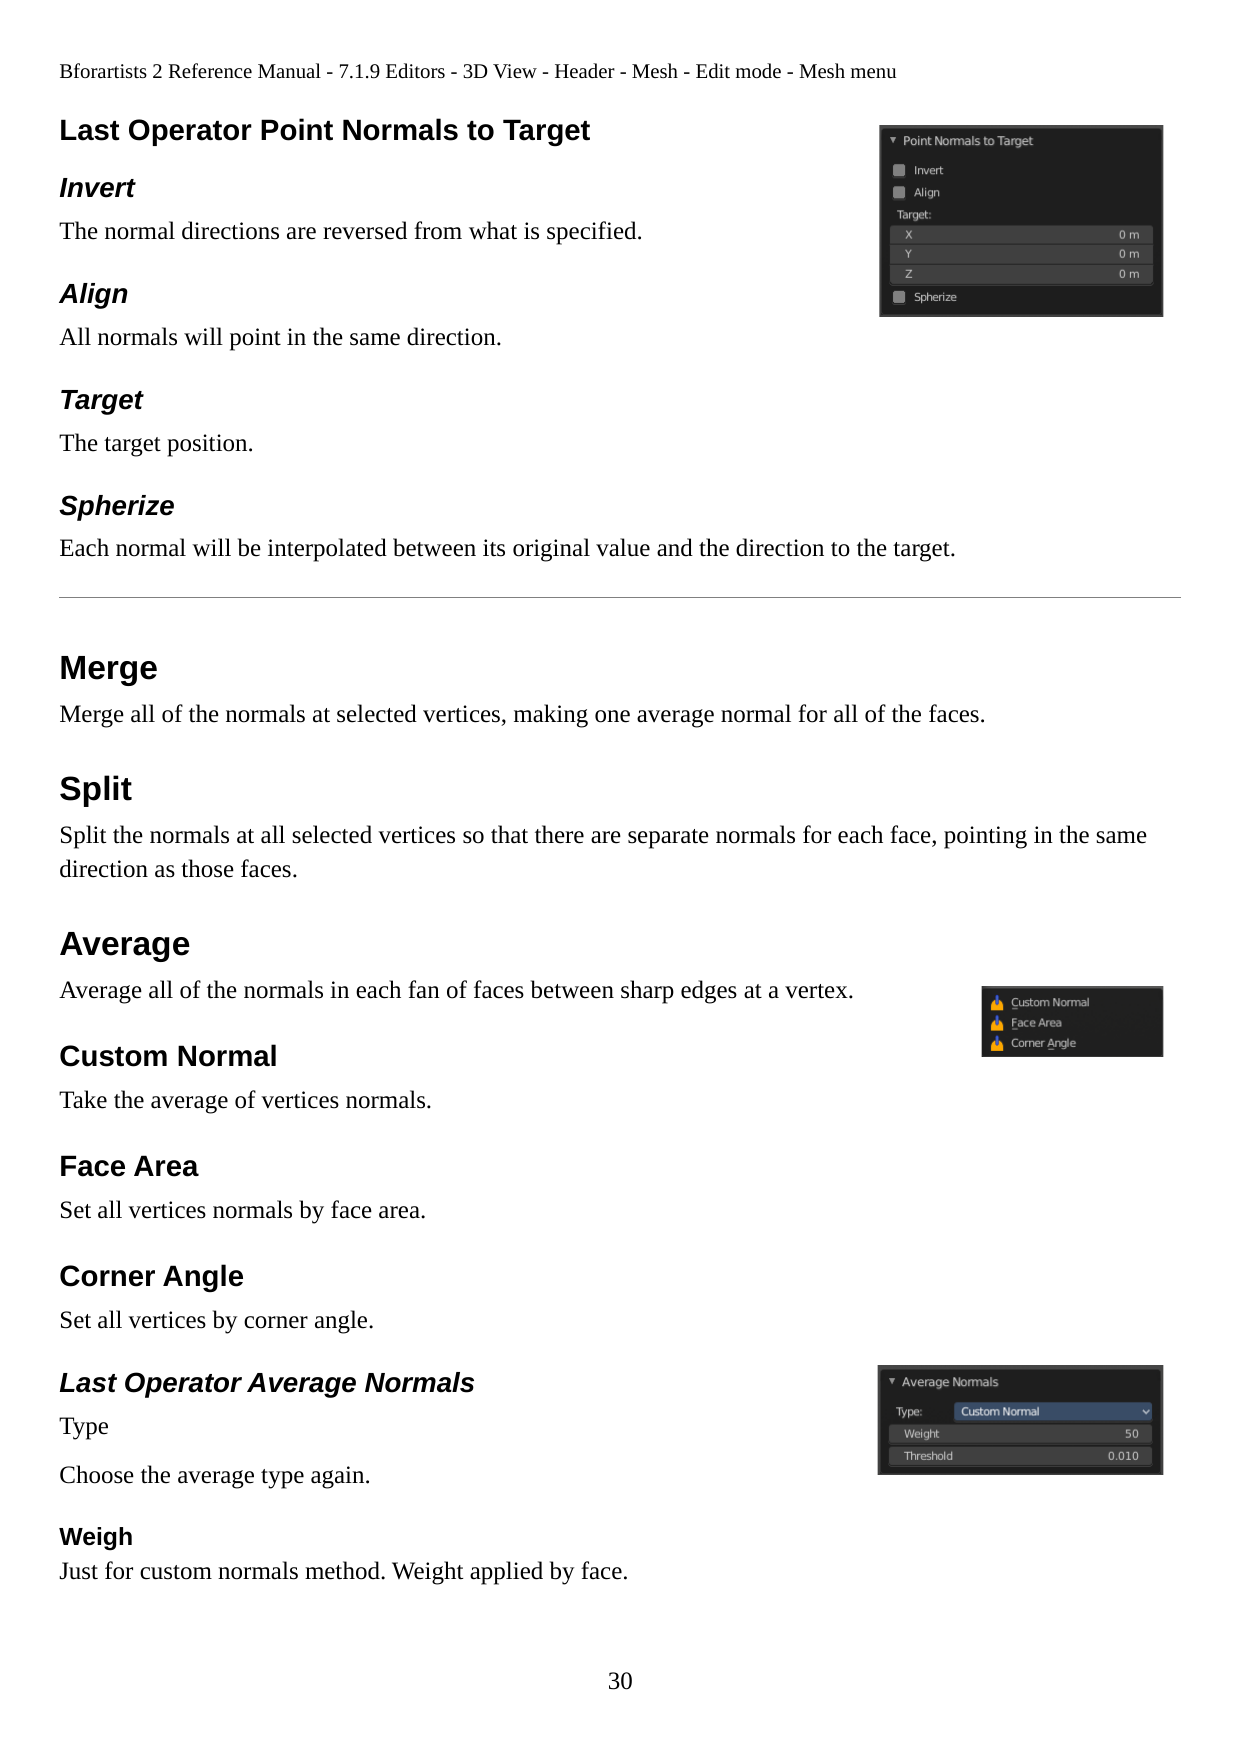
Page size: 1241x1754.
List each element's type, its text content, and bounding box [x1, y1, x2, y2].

text The normal directions are reversed from what is specified. [59, 216, 879, 244]
text The target position. [59, 428, 1181, 456]
text Set all vertices normals by face area. [59, 1195, 1181, 1224]
subtitle Weigh [59, 1522, 1181, 1550]
subtitle Spherize [59, 489, 1181, 521]
subtitle Custom Normal [59, 1039, 1181, 1073]
subtitle Corner Angle [59, 1259, 1181, 1292]
subtitle Last Operator Average Normals [59, 1367, 877, 1398]
subtitle [1164, 277, 1181, 309]
subtitle Target [59, 383, 1181, 415]
text Merge all of the normals at selected vertices, making one average normal for all of the faces. [59, 699, 1181, 727]
picture [981, 986, 1164, 1057]
text Split the normals at all selected vertices so that there are separate normals for each face, pointing in the same direction as those faces. [59, 820, 1181, 883]
subtitle Merge [59, 648, 1181, 686]
picture [877, 1365, 1164, 1475]
text Choose the average type again. [59, 1460, 1181, 1489]
text All normals will point in the same direction. [59, 322, 1181, 350]
text Just for custom normals method. Weight applied by face. [59, 1556, 1181, 1585]
picture [879, 125, 1164, 317]
subtitle Split [59, 769, 1181, 807]
subtitle [1164, 171, 1181, 203]
subtitle Average [59, 924, 1181, 963]
text Take the average of vertices normals. [59, 1085, 1181, 1114]
text Each normal will be interpolated between its original value and the direction to the target. [59, 533, 1181, 562]
subtitle Invert [59, 171, 879, 203]
text Average all of the normals in each fan of faces between sharp edges at a vertex. [59, 975, 1181, 1004]
text Type [59, 1411, 877, 1440]
subtitle Face Area [59, 1149, 1181, 1183]
subtitle Align [59, 277, 879, 309]
text Set all vertices by corner angle. [59, 1305, 1181, 1334]
text [1164, 1411, 1181, 1440]
subtitle Last Operator Point Normals to Target [59, 113, 1181, 146]
